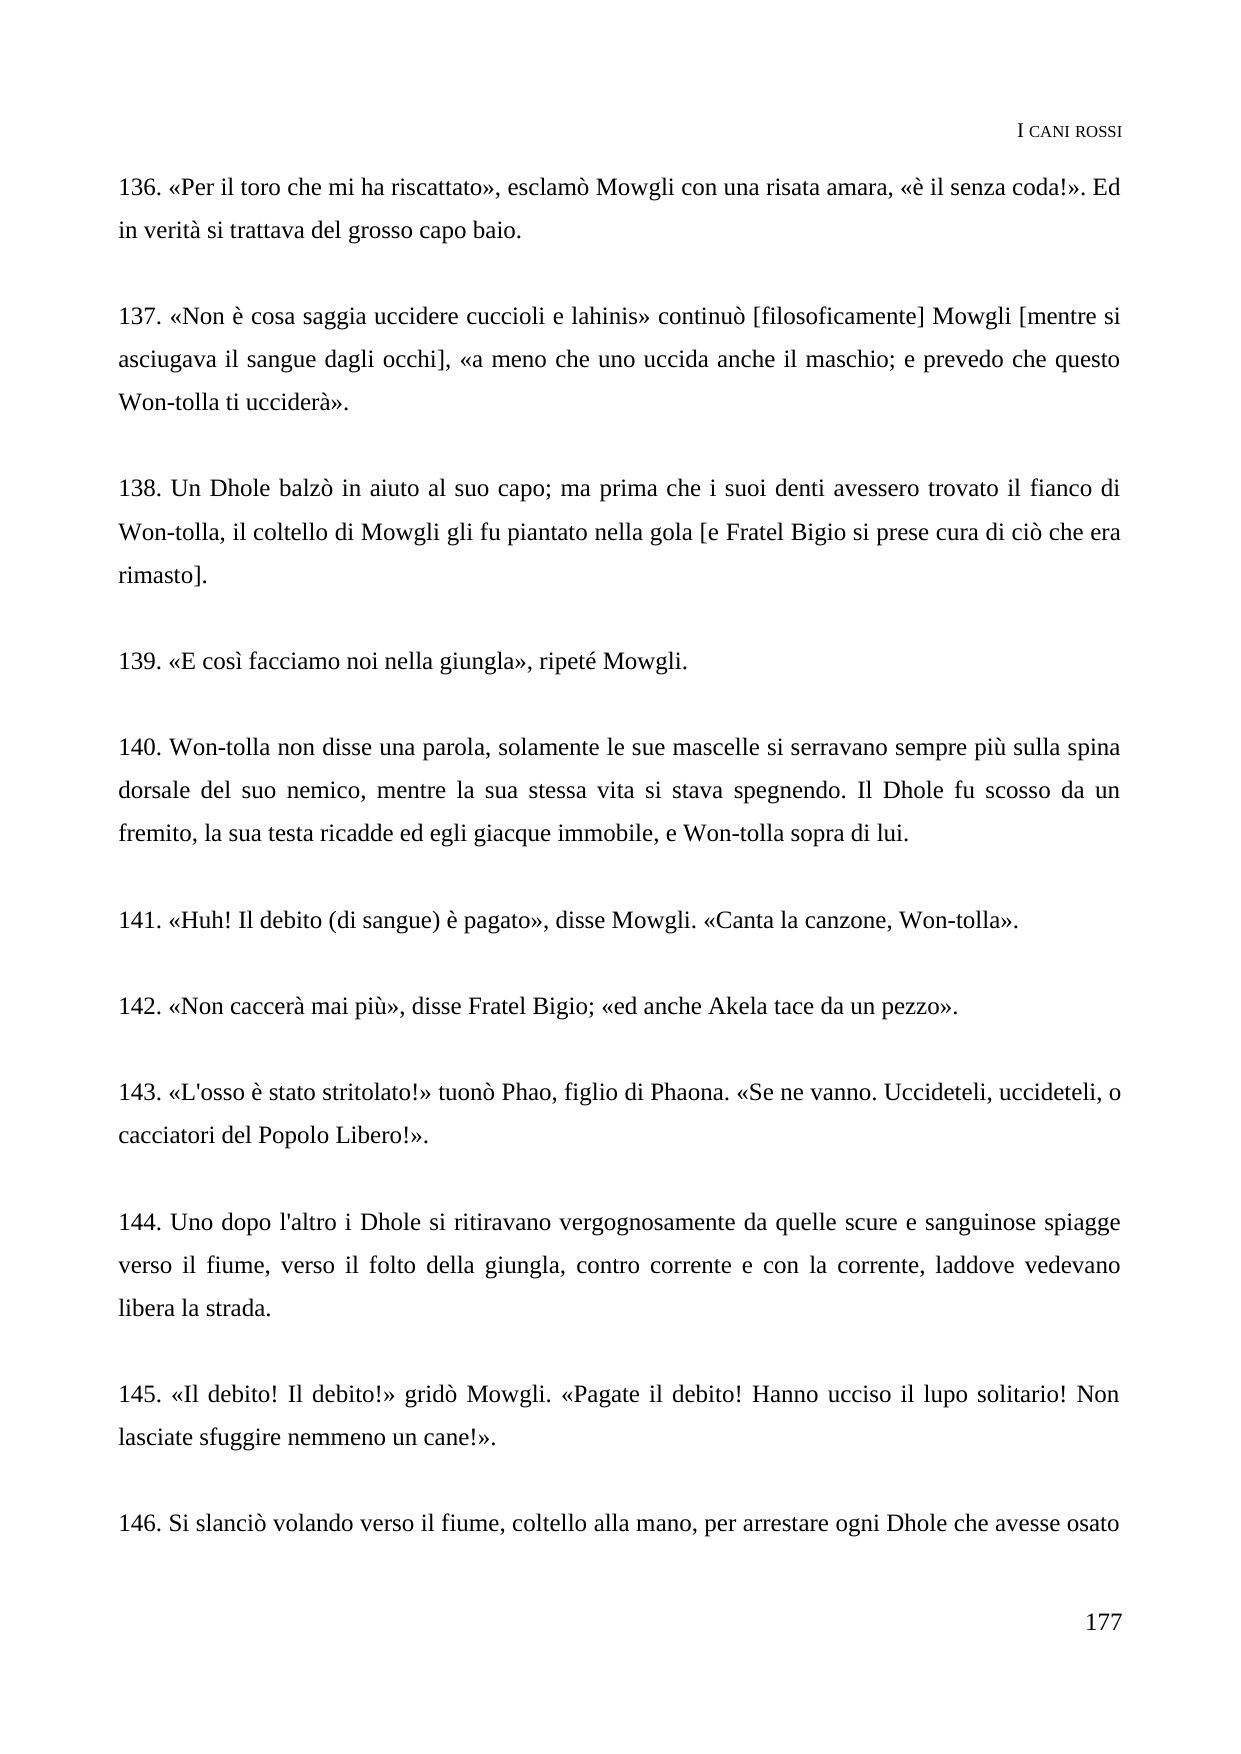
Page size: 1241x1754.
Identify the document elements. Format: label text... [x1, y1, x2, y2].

text 137. «Non è cosa saggia uccidere cuccioli e lahinis» continuò [filosoficamente] Mowgli [mentre si asciugava il sangue dagli occhi], «a meno che uno uccida anche il maschio; e prevedo che questo Won-tolla ti ucciderà». [118, 301, 1122, 416]
text 146. Si slanciò volando verso il fiume, coltello alla mano, per arrestare ogni Dhole che avesse osato [118, 1508, 1122, 1537]
text 145. «Il debito! Il debito!» gridò Mowgli. «Pagate il debito! Hanno ucciso il lupo solitario! Non lasciate sfuggire nemmeno un cane!». [118, 1379, 1122, 1451]
text 144. Uno dopo l'altro i Dhole si ritiravano vergognosamente da quelle scure e sanguinose spiagge verso il fiume, verso il folto della giungla, contro corrente e con la corrente, laddove vedevano libera la strada. [118, 1207, 1122, 1322]
text 140. Won-tolla non disse una parola, solamente le sue mascelle si serravano sempre più sulla spina dorsale del suo nemico, mentre la sua stessa vita si stava spegnendo. Il Dhole fu scosso da un fremito, la sua testa ricadde ed egli giacque immobile, e Won-tolla sopra di lui. [118, 732, 1122, 847]
text 143. «L'osso è stato stritolato!» tuonò Phao, figlio di Phaona. «Se ne vanno. Uccideteli, uccideteli, o cacciatori del Popolo Libero!». [118, 1077, 1122, 1149]
text 136. «Per il toro che mi ha riscattato», esclamò Mowgli con una risata amara, «è il senza coda!». Ed in verità si trattava del grosso capo baio. [118, 172, 1122, 243]
text 138. Un Dhole balzò in aiuto al suo capo; ma prima che i suoi denti avessero trovato il fianco di Won-tolla, il coltello di Mowgli gli fu piantato nella gola [e Fratel Bigio si prese cura di ciò che era rimasto]. [118, 473, 1122, 588]
text 142. «Non caccerà mai più», disse Fratel Bigio; «ed anche Akela tace da un pezzo». [118, 991, 1122, 1020]
text 139. «E così facciamo noi nella giungla», ripeté Mowgli. [118, 646, 1122, 675]
text 141. «Huh! Il debito (di sangue) è pagato», disse Mowgli. «Canta la canzone, Won-tolla». [118, 905, 1122, 933]
